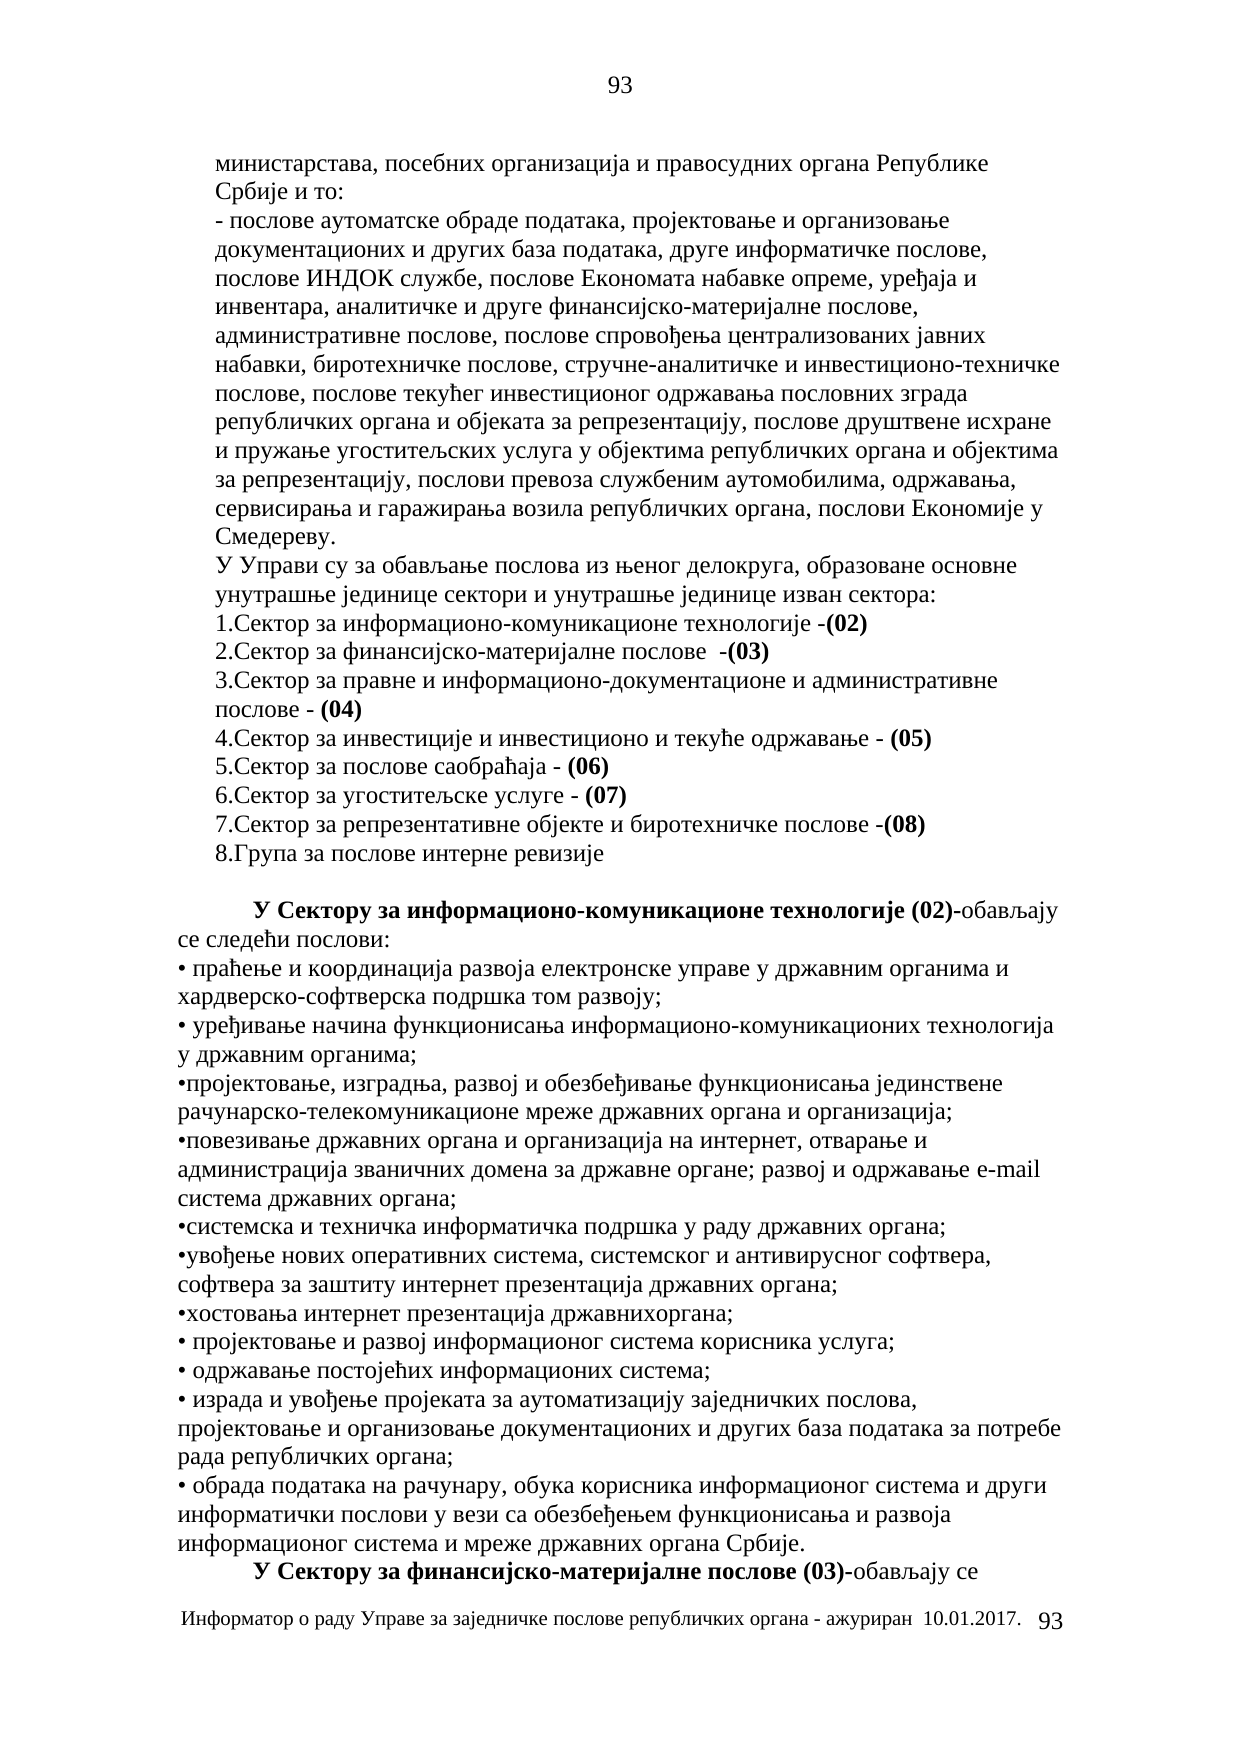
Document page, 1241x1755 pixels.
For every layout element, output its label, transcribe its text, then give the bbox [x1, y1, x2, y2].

text министарстава, посебних организација и правосудних органа Републике Србије и то: - послове аутоматске обраде података, пројектовање и организовање документационих и других база података, друге информатичке послове, послове ИНДОК службе, послове Економата набавке опреме, уређаја и инвентара, аналитичке и друге финансијско-материјалне послове, административне послове, послове спровођења централизованих јавних набавки, биротехничке послове, стручне-аналитичке и инвестиционо-техничке послове, послове текућег инвестиционог одржавања пословних зграда републичких органа и објеката за репрезентацију, послове друштвене исхране и пружање угоститељских услуга у објектима републичких органа и објектима за репрезентацију, послови превоза службеним аутомобилима, одржавања, сервисирања и гаражирања возила републичких органа, послови Економије у Смедереву. [177, 148, 1063, 550]
text У Управи су за обављање послова из њеног делокруга, образоване основне унутрашње јединице сектори и унутрашње јединице изван сектора: 1.Сектор за информационо-комуникационе технологије -(02) 2.Сектор за финансијско-материјалне послове -(03) 3.Сектор за правне и информационо-документационе и административне послове - (04) 4.Сектор за инвестиције и инвестиционо и текуће одржавање - (05) 5.Сектор за послове саобраћаја - (06) 6.Сектор за угоститељске услуге - (07) 7.Сектор за репрезентативне објекте и биротехничке послове -(08) 8.Група за послове интерне ревизије [177, 550, 1063, 866]
text У Сектору за информационо-комуникационе технологије (02)-обављају се следећи послови: • праћење и координација развоја електронске управе у државним органима и хардверско-софтверска подршка том развоју; • уређивање начина функционисања информационо-комуникационих технологија у државним органима; •пројектовање, изградња, развој и обезбеђивање функционисања јединствене рачунарско-телекомуникационе мреже државних органа и организација; •повезивање државних органа и организација на интернет, отварање и администрација званичних домена за државне органе; развој и одржавање e-mail система државних органа; •системска и техничка информатичка подршка у раду државних органа; •увођење нових оперативних система, системског и антивирусног софтвера, софтвера за заштиту интернет презентација државних органа; •хостовања интернет презентација државнихоргана; • пројектовање и развој информационог система корисника услуга; • одржавање постојећих информационих система; • израда и увођење пројеката за аутоматизацију заједничких послова, пројектовање и организовање документационих и других база података за потребе рада републичких органа; • обрада података на рачунару, обука корисника информационог система и други информатички послови у вези са обезбеђењем функционисања и развоја информационог система и мреже државних органа Србије. У Сектору за финансијско-материјалне послове (03)-обављају се [162, 866, 1063, 1585]
